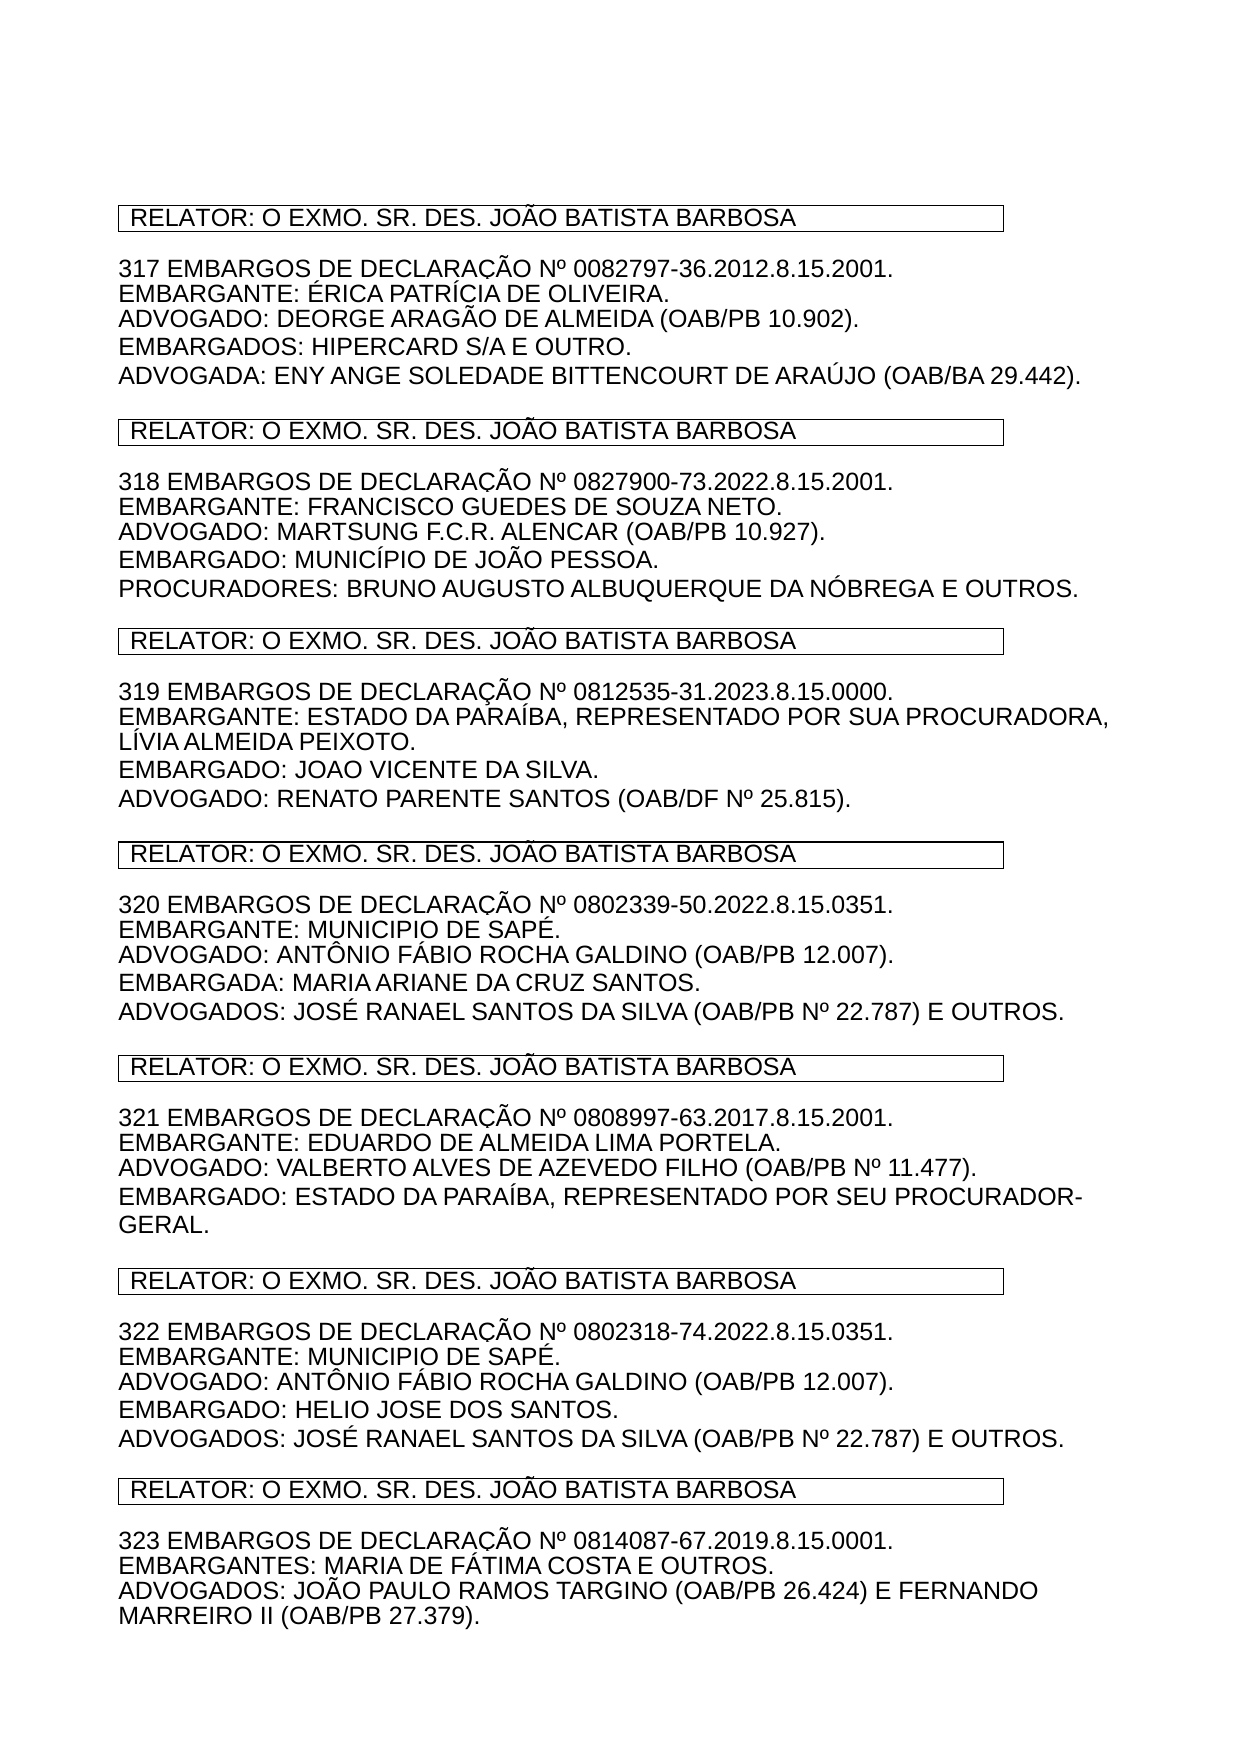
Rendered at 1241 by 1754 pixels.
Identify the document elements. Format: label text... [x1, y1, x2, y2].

table_header RELATOR: O EXMO. SR. DES. JOÃO BATISTA BARBOSA [119, 1479, 1003, 1504]
text ADVOGADA: ENY ANGE SOLEDADE BITTENCOURT DE ARAÚJO (OAB/BA 29.442). [118, 361, 1122, 390]
text ADVOGADO: VALBERTO ALVES DE AZEVEDO FILHO (OAB/PB Nº 11.477). [118, 1157, 1122, 1182]
text 318 EMBARGOS DE DECLARAÇÃO Nº 0827900-73.2022.8.15.2001. [118, 471, 1122, 496]
text ADVOGADOS: JOSÉ RANAEL SANTOS DA SILVA (OAB/PB Nº 22.787) E OUTROS. [118, 1424, 1122, 1453]
text EMBARGANTE: ÉRICA PATRÍCIA DE OLIVEIRA. [118, 282, 1122, 307]
table_header RELATOR: O EXMO. SR. DES. JOÃO BATISTA BARBOSA [119, 1269, 1003, 1294]
text EMBARGADO: ESTADO DA PARAÍBA, REPRESENTADO POR SEU PROCURADOR-GERAL. [118, 1182, 1122, 1239]
table_header RELATOR: O EXMO. SR. DES. JOÃO BATISTA BARBOSA [119, 420, 1003, 444]
text EMBARGADO: JOAO VICENTE DA SILVA. [118, 755, 1122, 784]
text EMBARGANTE: MUNICIPIO DE SAPÉ. [118, 918, 1122, 943]
text 320 EMBARGOS DE DECLARAÇÃO Nº 0802339-50.2022.8.15.0351. [118, 893, 1122, 918]
text EMBARGANTE: ESTADO DA PARAÍBA, REPRESENTADO POR SUA PROCURADORA, LÍVIA ALMEIDA PEIXOTO. [118, 705, 1122, 755]
text EMBARGADA: MARIA ARIANE DA CRUZ SANTOS. [118, 968, 1122, 997]
text 321 EMBARGOS DE DECLARAÇÃO Nº 0808997-63.2017.8.15.2001. [118, 1107, 1122, 1132]
text PROCURADORES: BRUNO AUGUSTO ALBUQUERQUE DA NÓBREGA E OUTROS. [118, 574, 1122, 603]
text EMBARGANTE: MUNICIPIO DE SAPÉ. [118, 1345, 1122, 1370]
table_header RELATOR: O EXMO. SR. DES. JOÃO BATISTA BARBOSA [119, 843, 1003, 867]
table_header RELATOR: O EXMO. SR. DES. JOÃO BATISTA BARBOSA [119, 1056, 1003, 1081]
text EMBARGADOS: HIPERCARD S/A E OUTRO. [118, 332, 1122, 361]
table_header RELATOR: O EXMO. SR. DES. JOÃO BATISTA BARBOSA [119, 629, 1003, 654]
text EMBARGANTES: MARIA DE FÁTIMA COSTA E OUTROS. [118, 1555, 1122, 1580]
text 319 EMBARGOS DE DECLARAÇÃO Nº 0812535-31.2023.8.15.0000. [118, 680, 1122, 705]
text ADVOGADO: ANTÔNIO FÁBIO ROCHA GALDINO (OAB/PB 12.007). [118, 1370, 1122, 1395]
text EMBARGANTE: FRANCISCO GUEDES DE SOUZA NETO. [118, 496, 1122, 521]
text ADVOGADO: ANTÔNIO FÁBIO ROCHA GALDINO (OAB/PB 12.007). [118, 943, 1122, 968]
text EMBARGADO: MUNICÍPIO DE JOÃO PESSOA. [118, 546, 1122, 574]
text 323 EMBARGOS DE DECLARAÇÃO Nº 0814087-67.2019.8.15.0001. [118, 1530, 1122, 1555]
text ADVOGADOS: JOÃO PAULO RAMOS TARGINO (OAB/PB 26.424) E FERNANDO MARREIRO II (OAB/PB 27.379). [118, 1580, 1122, 1630]
text ADVOGADOS: JOSÉ RANAEL SANTOS DA SILVA (OAB/PB Nº 22.787) E OUTROS. [118, 997, 1122, 1026]
text 322 EMBARGOS DE DECLARAÇÃO Nº 0802318-74.2022.8.15.0351. [118, 1320, 1122, 1345]
text ADVOGADO: RENATO PARENTE SANTOS (OAB/DF Nº 25.815). [118, 784, 1122, 813]
text EMBARGADO: HELIO JOSE DOS SANTOS. [118, 1395, 1122, 1424]
table_header RELATOR: O EXMO. SR. DES. JOÃO BATISTA BARBOSA [119, 206, 1003, 231]
text ADVOGADO: MARTSUNG F.C.R. ALENCAR (OAB/PB 10.927). [118, 521, 1122, 546]
text 317 EMBARGOS DE DECLARAÇÃO Nº 0082797-36.2012.8.15.2001. [118, 257, 1122, 282]
text ADVOGADO: DEORGE ARAGÃO DE ALMEIDA (OAB/PB 10.902). [118, 307, 1122, 332]
text EMBARGANTE: EDUARDO DE ALMEIDA LIMA PORTELA. [118, 1132, 1122, 1157]
